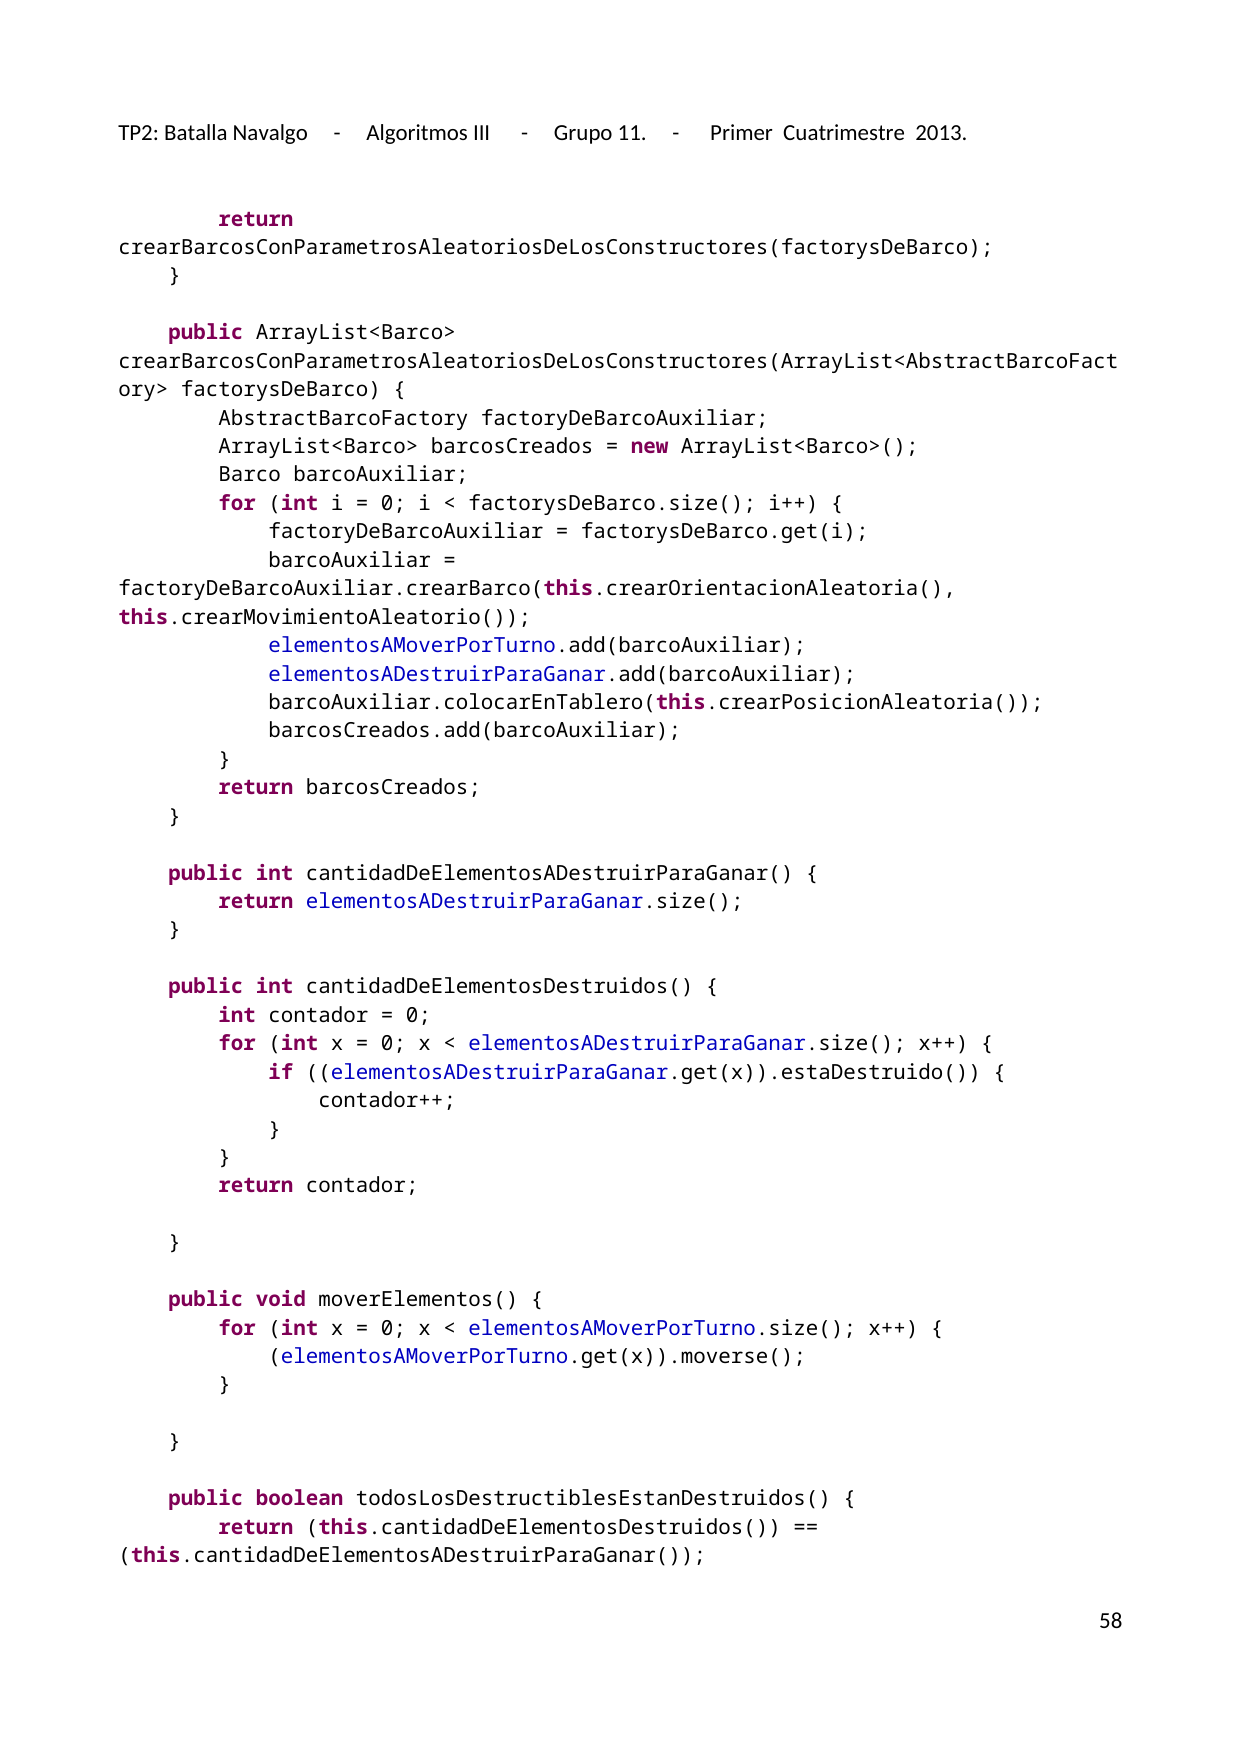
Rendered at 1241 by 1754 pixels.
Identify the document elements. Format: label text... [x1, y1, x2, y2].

text public ArrayList<Barco> crearBarcosConParametrosAleatoriosDeLosConstructores(ArrayList<AbstractBarcoFactory> factorysDeBarco) { [118, 317, 1122, 403]
text return barcosCreados; [118, 772, 1122, 801]
text for (int x = 0; x < elementosAMoverPorTurno.size(); x++) { [118, 1313, 1122, 1341]
text return crearBarcosConParametrosAleatoriosDeLosConstructores(factorysDeBarco); [118, 204, 1122, 261]
text contador++; [118, 1085, 1122, 1114]
text ArrayList<Barco> barcosCreados = new ArrayList<Barco>(); [118, 431, 1122, 459]
text } [118, 801, 1122, 829]
text for (int i = 0; i < factorysDeBarco.size(); i++) { [118, 488, 1122, 516]
text } [118, 914, 1122, 943]
text for (int x = 0; x < elementosADestruirParaGanar.size(); x++) { [118, 1028, 1122, 1057]
text barcoAuxiliar.colocarEnTablero(this.crearPosicionAleatoria()); [118, 687, 1122, 716]
text barcosCreados.add(barcoAuxiliar); [118, 716, 1122, 744]
text public int cantidadDeElementosADestruirParaGanar() { [118, 858, 1122, 886]
text public int cantidadDeElementosDestruidos() { [118, 971, 1122, 1000]
text (elementosAMoverPorTurno.get(x)).moverse(); [118, 1341, 1122, 1369]
text return elementosADestruirParaGanar.size(); [118, 886, 1122, 914]
text elementosAMoverPorTurno.add(barcoAuxiliar); [118, 630, 1122, 659]
text } [118, 1114, 1122, 1142]
text Barco barcoAuxiliar; [118, 459, 1122, 488]
text barcoAuxiliar = factoryDeBarcoAuxiliar.crearBarco(this.crearOrientacionAleatoria(), this.crearMovimientoAleatorio()); [118, 545, 1122, 630]
text return (this.cantidadDeElementosDestruidos()) == (this.cantidadDeElementosADestruirParaGanar()); [118, 1512, 1122, 1569]
text public void moverElementos() { [118, 1284, 1122, 1313]
text public boolean todosLosDestructiblesEstanDestruidos() { [118, 1483, 1122, 1512]
text AbstractBarcoFactory factoryDeBarcoAuxiliar; [118, 403, 1122, 431]
text } [118, 1426, 1122, 1455]
text } [118, 1369, 1122, 1398]
text factoryDeBarcoAuxiliar = factorysDeBarco.get(i); [118, 516, 1122, 545]
text elementosADestruirParaGanar.add(barcoAuxiliar); [118, 659, 1122, 687]
text return contador; [118, 1171, 1122, 1199]
text } [118, 261, 1122, 289]
text int contador = 0; [118, 1000, 1122, 1028]
text } [118, 744, 1122, 772]
text if ((elementosADestruirParaGanar.get(x)).estaDestruido()) { [118, 1057, 1122, 1085]
text } [118, 1142, 1122, 1171]
text } [118, 1227, 1122, 1256]
